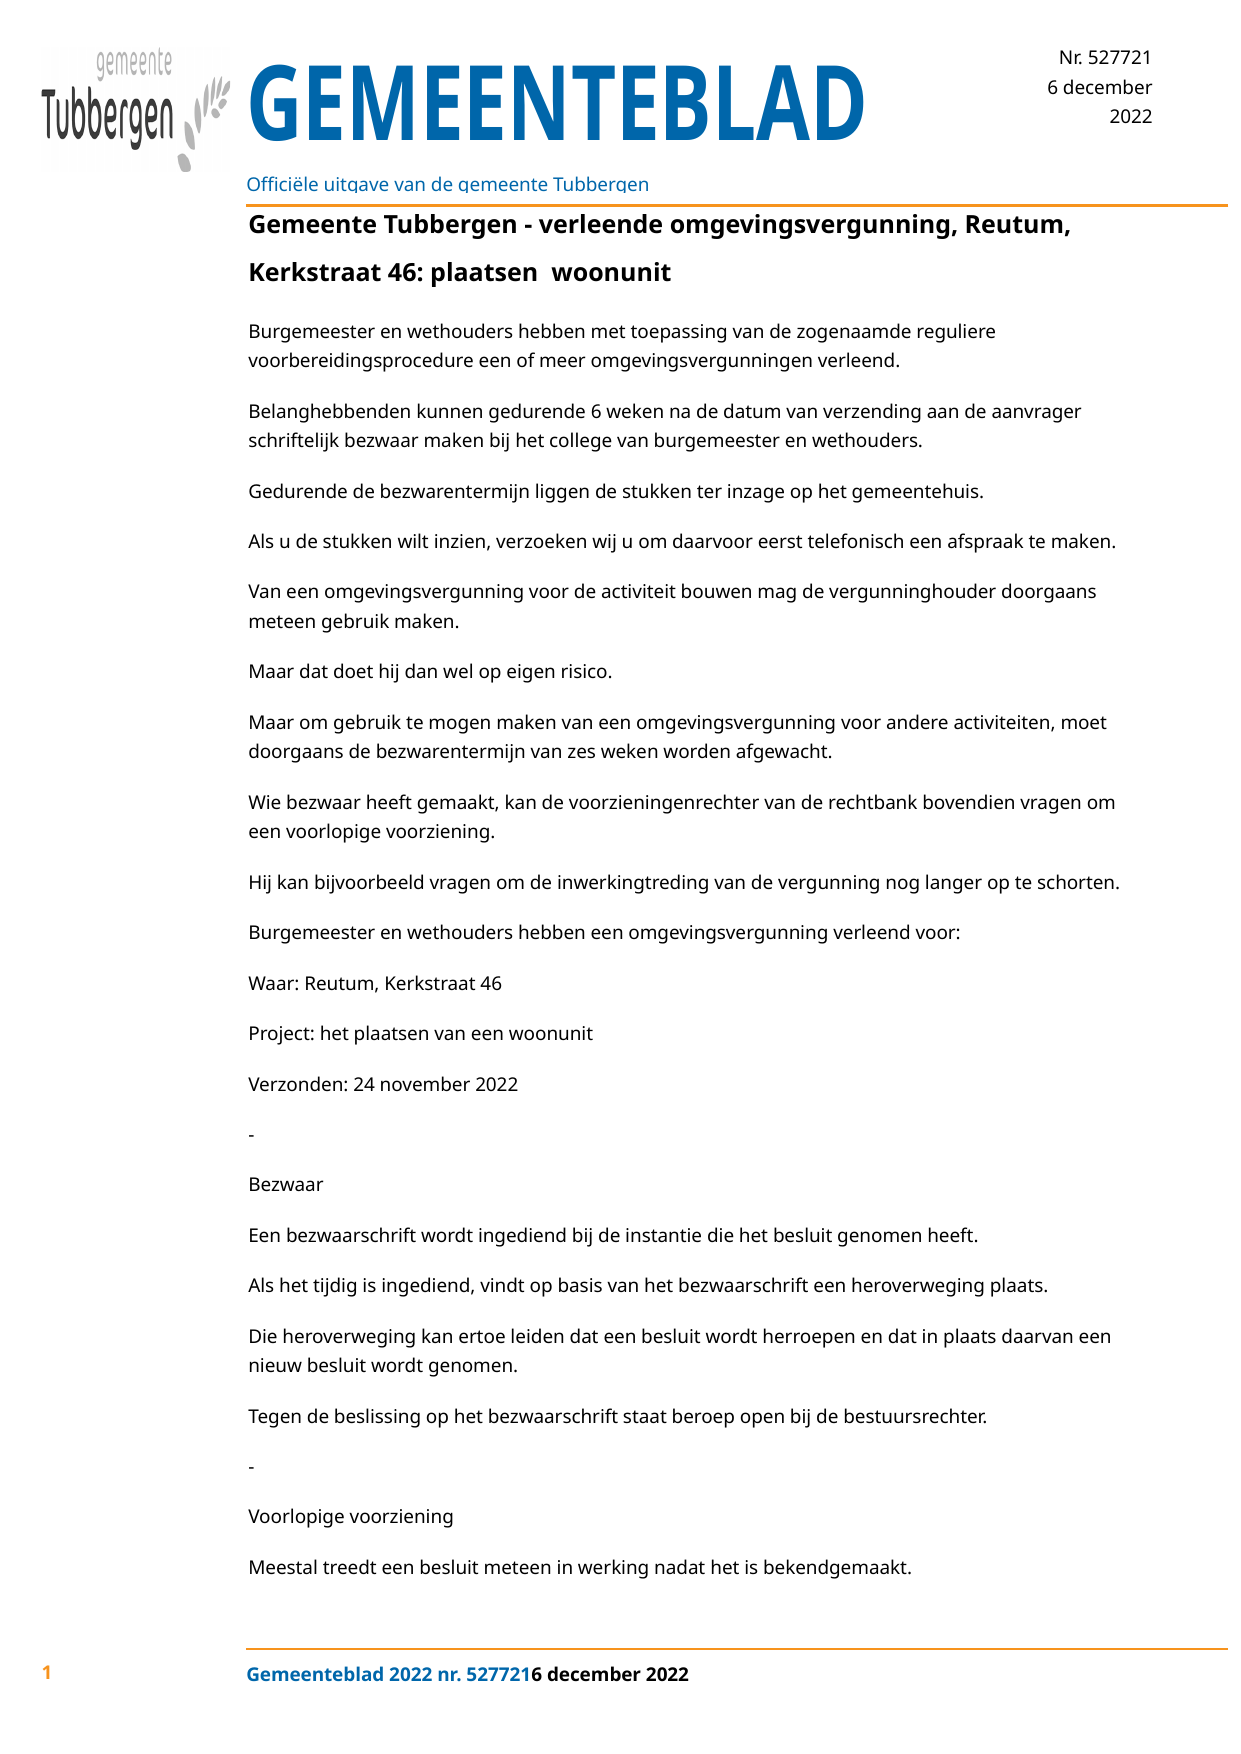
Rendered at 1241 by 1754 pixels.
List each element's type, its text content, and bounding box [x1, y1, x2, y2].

text Van een omgevingsvergunning voor de activiteit bouwen mag de vergunninghouder doorgaans meteen gebruik maken. [248, 579, 1152, 634]
text Belanghebbenden kunnen gedurende 6 weken na de datum van verzending aan de aanvrager schriftelijk bezwaar maken bij het college van burgemeester en wethouders. [248, 398, 1152, 453]
text Gedurende de bezwarentermijn liggen de stukken ter inzage op het gemeentehuis. [248, 478, 1152, 504]
text Burgemeester en wethouders hebben een omgevingsvergunning verleend voor: [248, 919, 1152, 945]
text Maar dat doet hij dan wel op eigen risico. [248, 659, 1152, 684]
text Bezwaar [248, 1172, 1152, 1197]
text Tegen de beslissing op het bezwaarschrift staat beroep open bij de bestuursrechter. [248, 1403, 1152, 1429]
text Burgemeester en wethouders hebben met toepassing van de zogenaamde reguliere voorbereidingsprocedure een of meer omgevingsvergunningen verleend. [248, 318, 1152, 373]
text Waar: Reutum, Kerkstraat 46 [248, 970, 1152, 996]
text Verzonden: 24 november 2022 [248, 1071, 1152, 1097]
text Maar om gebruik te mogen maken van een omgevingsvergunning voor andere activiteiten, moet doorgaans de bezwarentermijn van zes weken worden afgewacht. [248, 709, 1152, 764]
text Project: het plaatsen van een woonunit [248, 1020, 1152, 1046]
text Gemeente Tubbergen - verleende omgevingsvergunning, Reutum, Kerkstraat 46: plaatsen woonunit [248, 207, 1152, 288]
text - [248, 1121, 1152, 1147]
text Als u de stukken wilt inzien, verzoeken wij u om daarvoor eerst telefonisch een afspraak te maken. [248, 528, 1152, 554]
text Meestal treedt een besluit meteen in werking nadat het is bekendgemaakt. [248, 1554, 1152, 1580]
text Wie bezwaar heeft gemaakt, kan de voorzieningenrechter van de rechtbank bovendien vragen om een voorlopige voorziening. [248, 789, 1152, 844]
text Hij kan bijvoorbeeld vragen om de inwerkingtreding van de vergunning nog langer op te schorten. [248, 869, 1152, 895]
text - [248, 1453, 1152, 1479]
text Als het tijdig is ingediend, vindt op basis van het bezwaarschrift een heroverweging plaats. [248, 1272, 1152, 1298]
text Voorlopige voorziening [248, 1504, 1152, 1529]
picture [41, 47, 231, 172]
text Die heroverweging kan ertoe leiden dat een besluit wordt herroepen en dat in plaats daarvan een nieuw besluit wordt genomen. [248, 1323, 1152, 1378]
text Een bezwaarschrift wordt ingediend bij de instantie die het besluit genomen heeft. [248, 1222, 1152, 1248]
